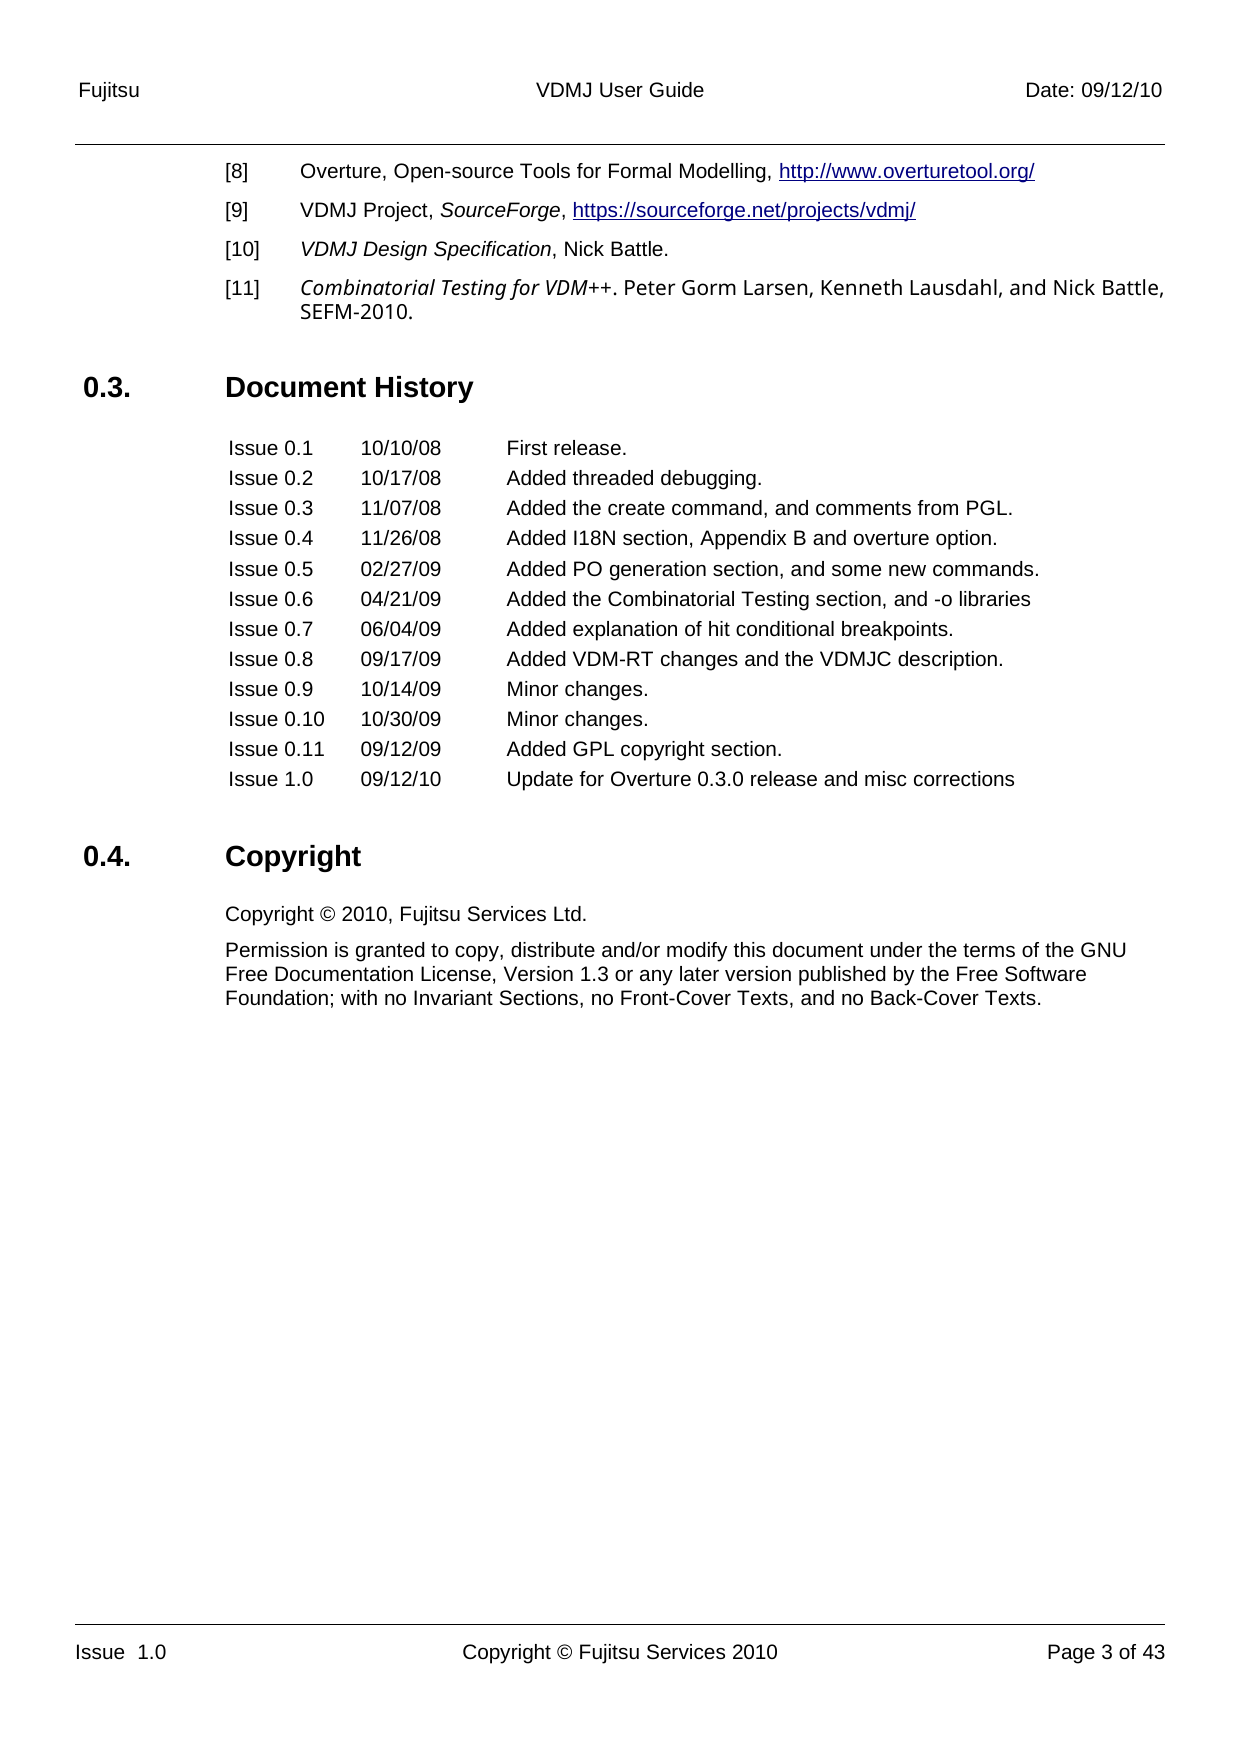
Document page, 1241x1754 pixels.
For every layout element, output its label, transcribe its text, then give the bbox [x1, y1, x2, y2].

table_cell 30/10/09 [358, 704, 503, 734]
table_cell Added the Combinatorial Testing section, and -o libraries [504, 584, 1050, 614]
table_cell Update for Overture 0.3.0 release and misc corrections [504, 764, 1050, 794]
table_cell Issue 1.0 [225, 764, 357, 794]
table_header Issue 0.1 [225, 433, 357, 463]
table_header First release. [504, 433, 1050, 463]
subtitle Copyright [75, 839, 1165, 872]
table_cell Issue 0.4 [225, 523, 357, 553]
table_cell Issue 0.7 [225, 614, 357, 644]
table_cell Minor changes. [504, 704, 1050, 734]
list VDMJ Design Specification, Nick Battle. [225, 238, 1165, 262]
table_cell 27/02/09 [358, 554, 503, 583]
table_cell Issue 0.9 [225, 674, 357, 704]
text Copyright © 2010, Fujitsu Services Ltd. [225, 902, 1165, 926]
table_cell Issue 0.3 [225, 493, 357, 523]
text Permission is granted to copy, distribute and/or modify this document under the terms of the GNU Free Documentation License, Version 1.3 or any later version published by the Free Software Foundation; with no Invariant Sections, no Front-Cover Texts, and no Back-Cover Texts. [225, 939, 1165, 1011]
table_cell Added explanation of hit conditional breakpoints. [504, 614, 1050, 644]
table_cell Issue 0.5 [225, 554, 357, 583]
table_cell 17/09/09 [358, 644, 503, 674]
table_cell Issue 0.10 [225, 704, 357, 734]
table_cell 14/10/09 [358, 674, 503, 704]
table_cell 07/11/08 [358, 493, 503, 523]
table_cell Minor changes. [504, 674, 1050, 704]
table_cell Added the create command, and comments from PGL. [504, 493, 1050, 523]
table_cell 21/04/09 [358, 584, 503, 614]
table_cell 26/11/08 [358, 523, 503, 553]
table_cell Added PO generation section, and some new commands. [504, 554, 1050, 583]
list Combinatorial Testing for VDM++. Peter Gorm Larsen, Kenneth Lausdahl, and Nick Battle, SEFM-2010. [225, 277, 1165, 324]
table_header 10/10/08 [358, 433, 503, 463]
list Overture, Open-source Tools for Formal Modelling, http://www.overturetool.org/ [225, 160, 1165, 184]
list VDMJ Project, SourceForge, https://sourceforge.net/projects/vdmj/ [225, 199, 1165, 223]
table_cell Issue 0.11 [225, 734, 357, 764]
table_cell 04/06/09 [358, 614, 503, 644]
table_cell Issue 0.2 [225, 463, 357, 493]
table_cell 09/12/09 [358, 734, 503, 764]
subtitle Document History [75, 369, 1165, 403]
table_cell Added VDM-RT changes and the VDMJC description. [504, 644, 1050, 674]
table_cell Issue 0.8 [225, 644, 357, 674]
table_cell 09/12/10 [358, 764, 503, 794]
table_cell Added GPL copyright section. [504, 734, 1050, 764]
table_cell 17/10/08 [358, 463, 503, 493]
table_cell Added threaded debugging. [504, 463, 1050, 493]
table_cell Added I18N section, Appendix B and overture option. [504, 523, 1050, 553]
table_cell Issue 0.6 [225, 584, 357, 614]
